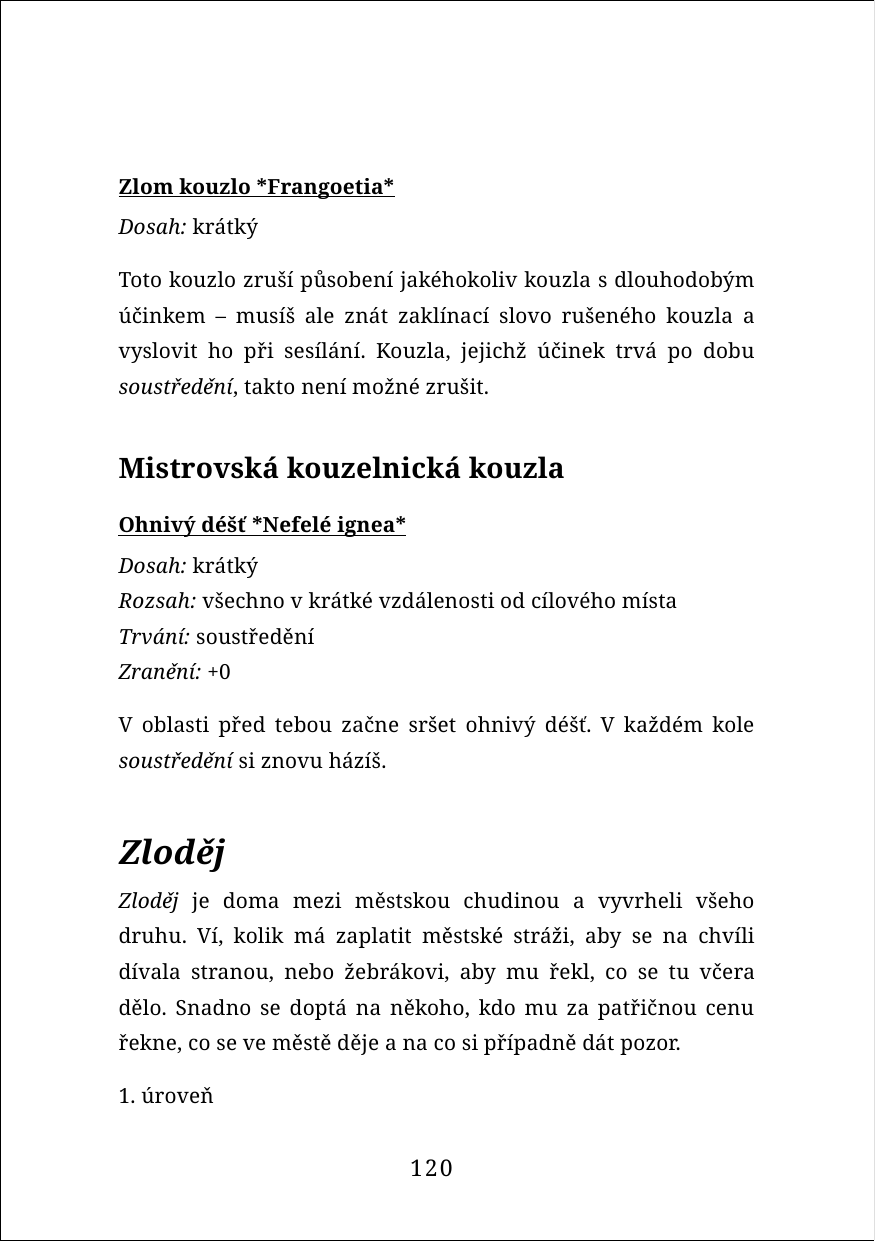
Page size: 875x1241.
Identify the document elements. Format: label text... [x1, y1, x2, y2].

text Dosah: krátký Rozsah: všechno v krátké vzdálenosti od cílového místa Trvání: soustředění Zranění: +0 [118, 551, 756, 686]
text 1. úroveň [118, 1081, 756, 1110]
text Toto kouzlo zruší působení jakéhokoliv kouzla s dlouhodobým účinkem – musíš ale znát zaklínací slovo rušeného kouzla a vyslovit ho při sesílání. Kouzla, jejichž účinek trvá po dobu soustředění, takto není možné zrušit. [118, 265, 756, 400]
subtitle Zloděj [118, 829, 756, 874]
text V oblasti před tebou začne sršet ohnivý déšť. V každém kole soustředění si znovu házíš. [118, 711, 756, 774]
text Zloděj je doma mezi městskou chudinou a vyvrheli všeho druhu. Ví, kolik má zaplatit městské stráži, aby se na chvíli dívala stranou, nebo žebrákovi, aby mu řekl, co se tu včera dělo. Snadno se doptá na někoho, kdo mu za patřičnou cenu řekne, co se ve městě děje a na co si případně dát pozor. [118, 886, 756, 1057]
subtitle Mistrovská kouzelnická kouzla [118, 449, 756, 487]
subtitle Zlom kouzlo *Frangoetia* [118, 172, 756, 200]
text Dosah: krátký [118, 212, 756, 240]
subtitle Ohnivý déšť *Nefelé ignea* [118, 511, 756, 539]
